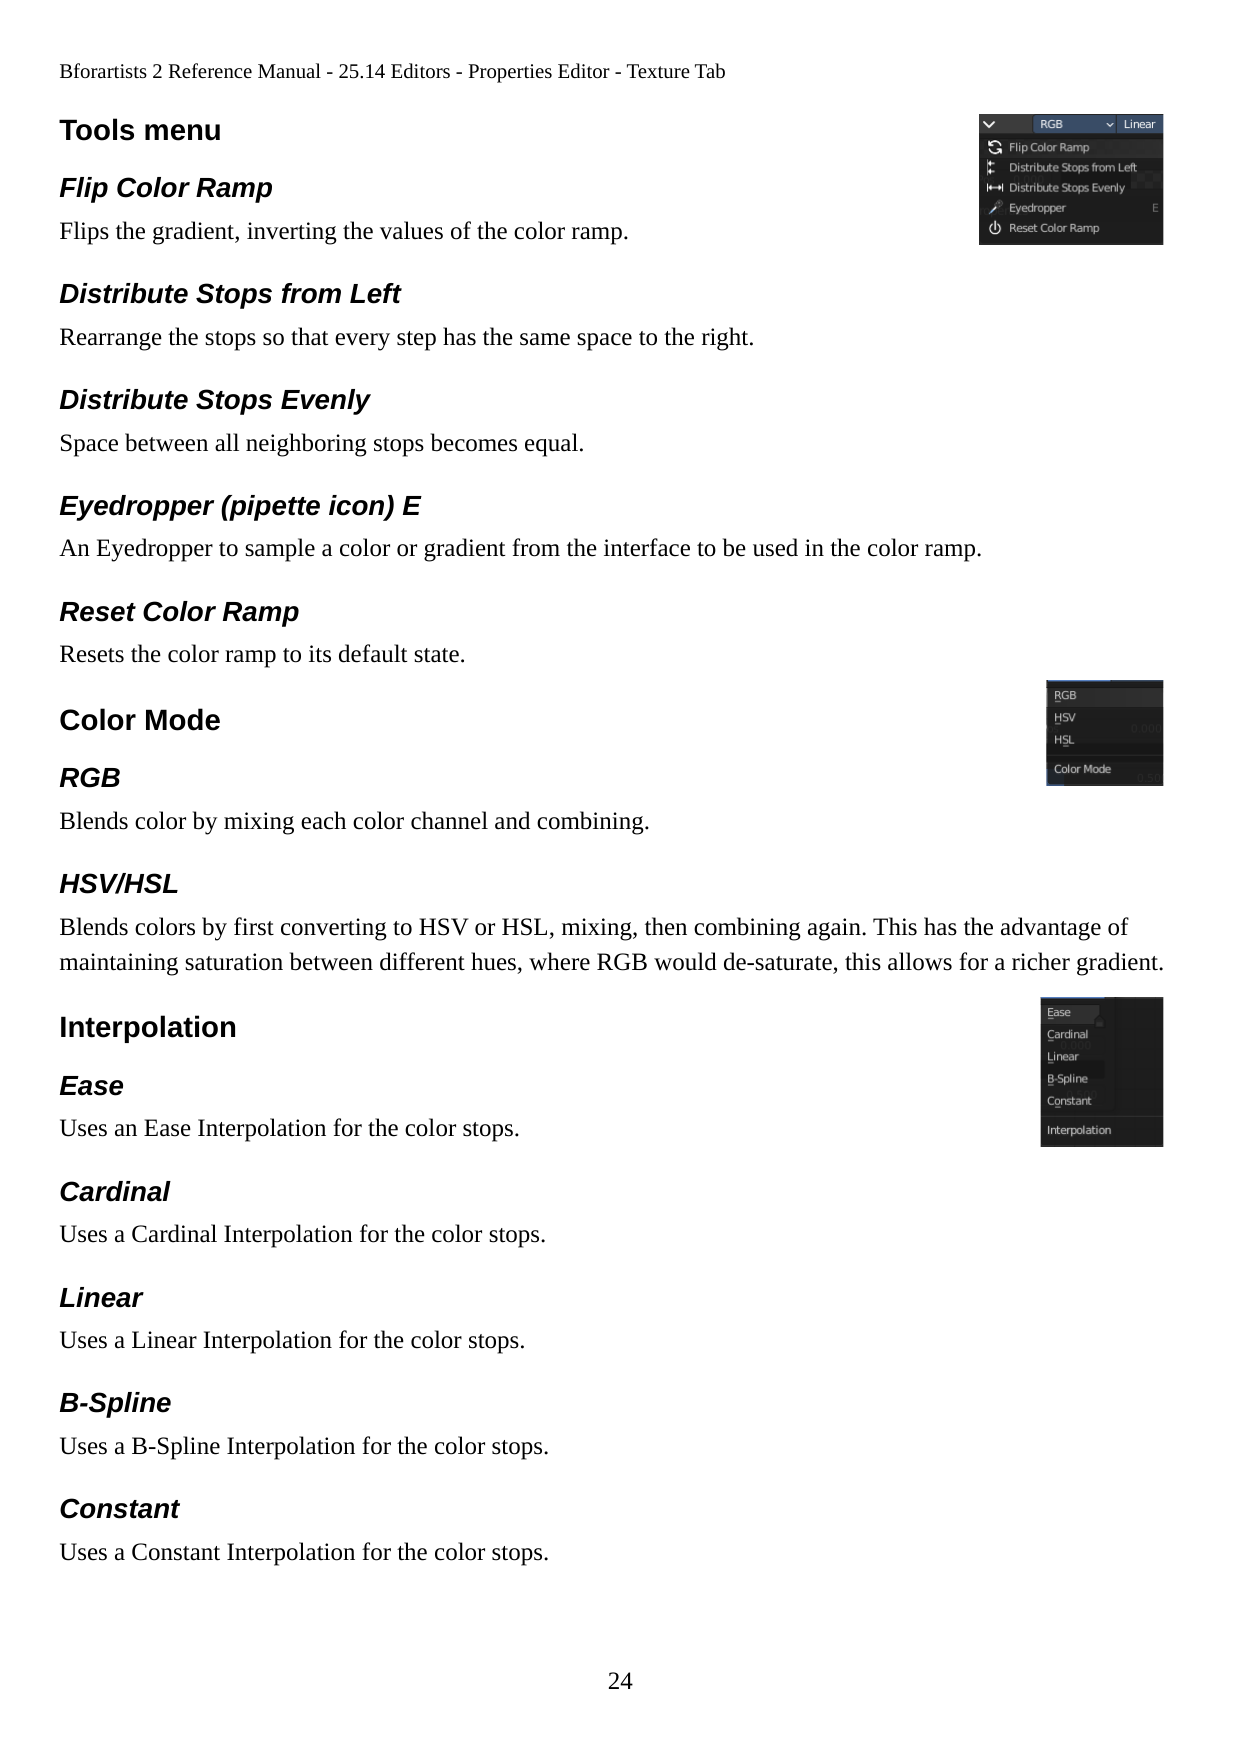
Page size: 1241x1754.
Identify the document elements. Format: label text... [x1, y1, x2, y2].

text Uses a B-Spline Interpolation for the color stops. [59, 1431, 1181, 1460]
subtitle Color Mode [59, 703, 1046, 737]
text Blends color by mixing each color channel and combining. [59, 806, 1181, 835]
text Uses a Linear Interpolation for the color stops. [59, 1325, 1181, 1354]
subtitle B-Spline [59, 1387, 1181, 1419]
subtitle Interpolation [59, 1010, 1040, 1044]
subtitle Eyedropper (pipette icon) E [59, 489, 1181, 521]
subtitle Distribute Stops from Left [59, 277, 1181, 309]
subtitle [1164, 1069, 1181, 1101]
subtitle Distribute Stops Evenly [59, 383, 1181, 415]
subtitle [1164, 171, 1181, 203]
picture [1046, 680, 1164, 786]
picture [1040, 997, 1164, 1147]
picture [979, 114, 1164, 245]
text Blends colors by first converting to HSV or HSL, mixing, then combining again. This has the advantage of maintaining saturation between different hues, where RGB would de-saturate, this allows for a richer gradient. [59, 912, 1181, 975]
subtitle Flip Color Ramp [59, 171, 979, 203]
subtitle Linear [59, 1281, 1181, 1313]
subtitle RGB [59, 762, 1181, 794]
subtitle HSV/HSL [59, 868, 1181, 900]
subtitle [1164, 703, 1181, 737]
text Flips the gradient, inverting the values of the color ramp. [59, 216, 979, 244]
text Uses a Cardinal Interpolation for the color stops. [59, 1219, 1181, 1248]
text Uses an Ease Interpolation for the color stops. [59, 1113, 1040, 1142]
text Uses a Constant Interpolation for the color stops. [59, 1537, 1181, 1566]
subtitle Constant [59, 1493, 1181, 1525]
subtitle Reset Color Ramp [59, 595, 1181, 627]
subtitle Tools menu [59, 113, 1181, 146]
subtitle [1164, 1010, 1181, 1044]
text Rearrange the stops so that every step has the same space to the right. [59, 322, 1181, 350]
subtitle Ease [59, 1069, 1040, 1101]
text An Eyedropper to sample a color or gradient from the interface to be used in the color ramp. [59, 533, 1181, 562]
text Resets the color ramp to its default state. [59, 639, 1181, 668]
subtitle Cardinal [59, 1175, 1181, 1207]
text Space between all neighboring stops becomes equal. [59, 428, 1181, 456]
